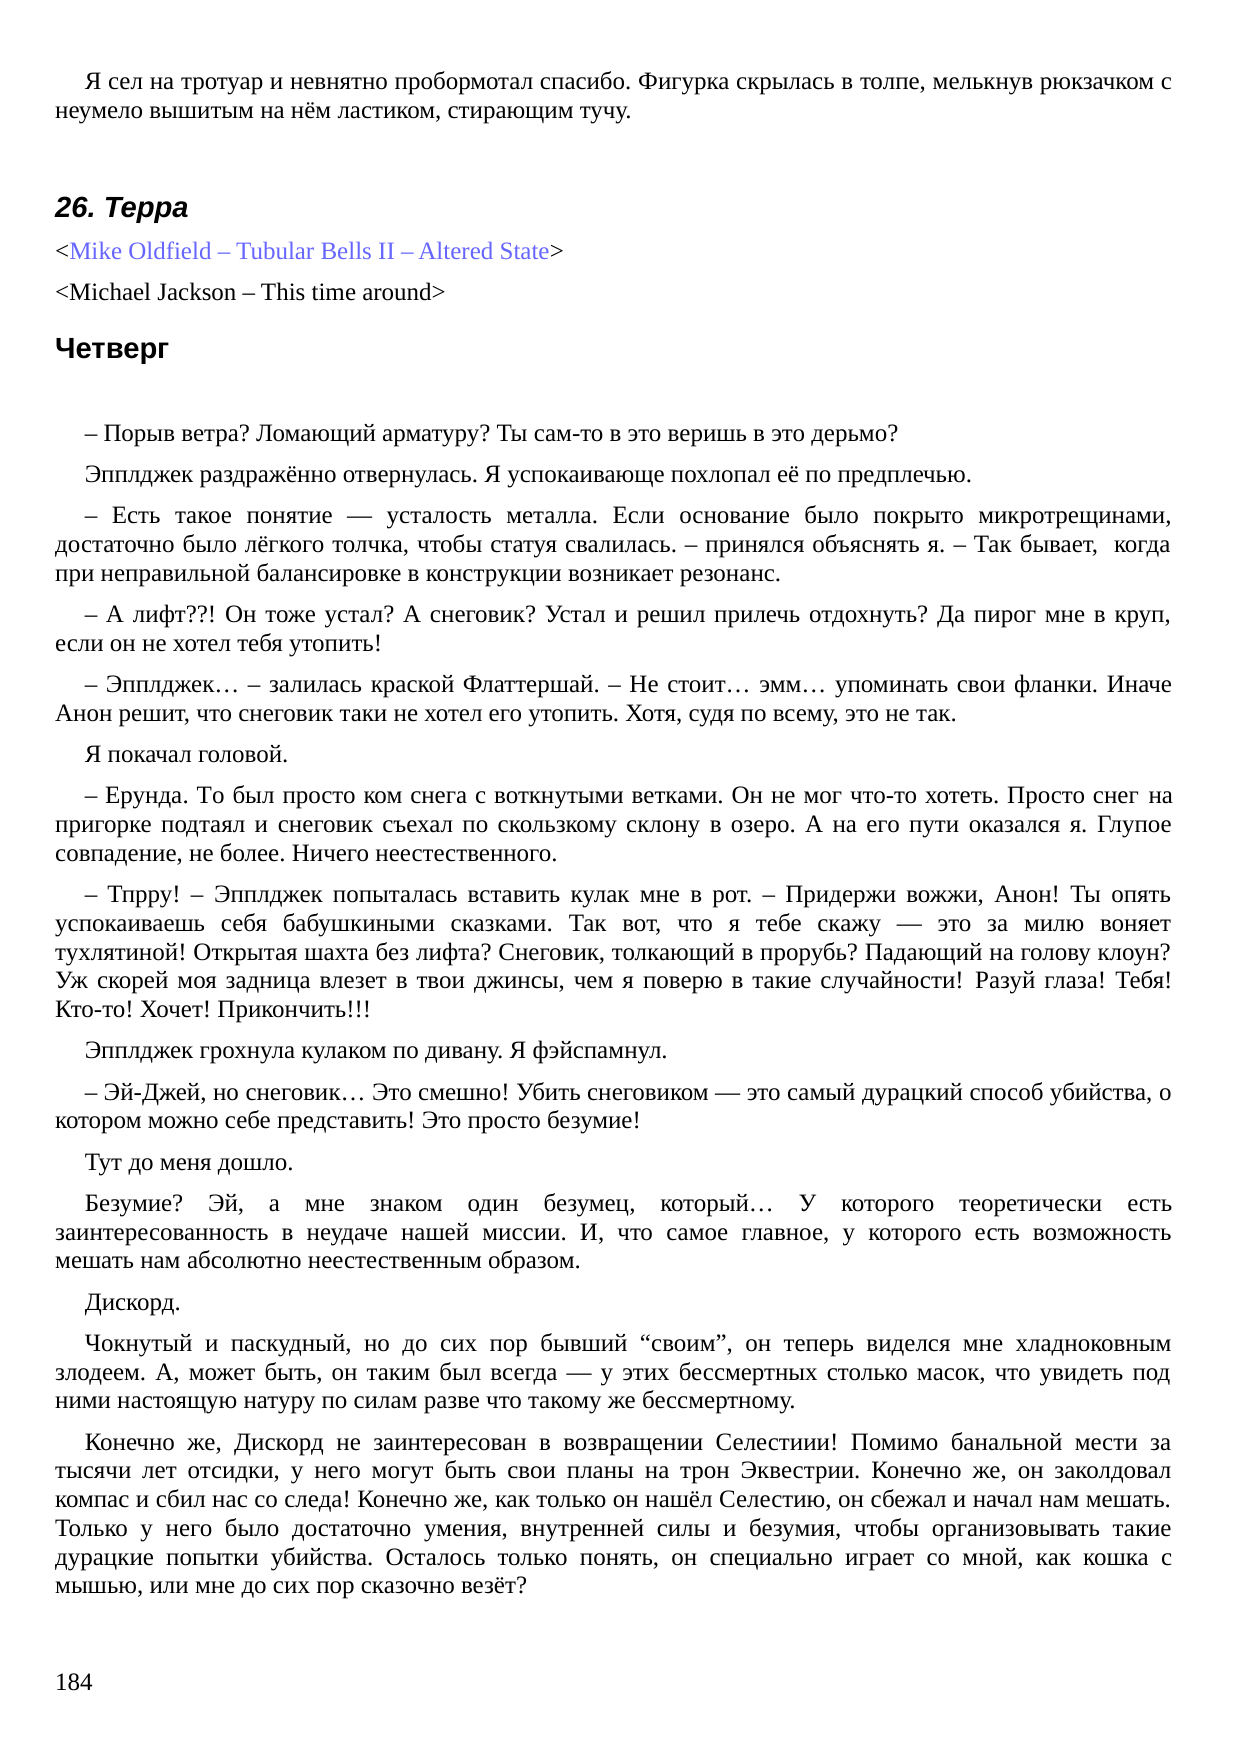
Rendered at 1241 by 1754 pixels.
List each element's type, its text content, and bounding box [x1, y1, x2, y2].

text <Mike Oldfield – Tubular Bells II – Altered State> [55, 236, 1173, 264]
text – Эй-Джей, но снеговик… Это смешно! Убить снеговиком — это самый дурацкий способ убийства, о котором можно себе представить! Это просто безумие! [55, 1077, 1173, 1134]
text – Тпрру! – Эпплджек попыталась вставить кулак мне в рот. – Придержи вожжи, Анон! Ты опять успокаиваешь себя бабушкиными сказками. Так вот, что я тебе скажу — это за милю воняет тухлятиной! Открытая шахта без лифта? Снеговик, толкающий в прорубь? Падающий на голову клоун? Уж скорей моя задница влезет в твои джинсы, чем я поверю в такие случайности! Разуй глаза! Тебя! Кто-то! Хочет! Прикончить!!! [55, 879, 1173, 1023]
text – Есть такое понятие — усталость металла. Если основание было покрыто микротрещинами, достаточно было лёгкого толчка, чтобы статуя свалилась. – принялся объяснять я. – Так бывает, когда при неправильной балансировке в конструкции возникает резонанс. [55, 501, 1173, 587]
text Эпплджек раздражённо отвернулась. Я успокаивающе похлопал её по предплечью. [55, 459, 1173, 488]
text – А лифт??! Он тоже устал? А снеговик? Устал и решил прилечь отдохнуть? Да пирог мне в круп, если он не хотел тебя утопить! [55, 599, 1173, 657]
text <Michael Jackson – This time around> [55, 277, 1173, 306]
text Чокнутый и паскудный, но до сих пор бывший “своим”, он теперь виделся мне хладноковным злодеем. А, может быть, он таким был всегда — у этих бессмертных столько масок, что увидеть под ними настоящую натуру по силам разве что такому же бессмертному. [55, 1328, 1173, 1414]
text Я покачал головой. [55, 739, 1173, 768]
subtitle 26. Терра [55, 190, 1173, 223]
text Дискорд. [55, 1287, 1173, 1316]
text – Порыв ветра? Ломающий арматуру? Ты сам-то в это веришь в это дерьмо? [55, 418, 1173, 447]
text – Ерунда. То был просто ком снега с воткнутыми ветками. Он не мог что-то хотеть. Просто снег на пригорке подтаял и снеговик съехал по скользкому склону в озеро. А на его пути оказался я. Глупое совпадение, не более. Ничего неестественного. [55, 781, 1173, 867]
text Тут до меня дошло. [55, 1147, 1173, 1176]
text Конечно же, Дискорд не заинтересован в возвращении Селестиии! Помимо банальной мести за тысячи лет отсидки, у него могут быть свои планы на трон Эквестрии. Конечно же, он заколдовал компас и сбил нас со следа! Конечно же, как только он нашёл Селестию, он сбежал и начал нам мешать. Только у него было достаточно умения, внутренней силы и безумия, чтобы организовывать такие дурацкие попытки убийства. Осталось только понять, он специально играет со мной, как кошка с мышью, или мне до сих пор сказочно везёт? [55, 1427, 1173, 1599]
text Эпплджек грохнула кулаком по дивану. Я фэйспамнул. [55, 1036, 1173, 1064]
text Я сел на тротуар и невнятно пробормотал спасибо. Фигурка скрылась в толпе, мелькнув рюкзачком с неумело вышитым на нём ластиком, стирающим тучу. [55, 66, 1173, 123]
subtitle Четверг [55, 331, 1173, 364]
text Безумие? Эй, а мне знаком один безумец, который… У которого теоретически есть заинтересованность в неудаче нашей миссии. И, что самое главное, у которого есть возможность мешать нам абсолютно неестественным образом. [55, 1188, 1173, 1274]
text – Эпплджек… – залилась краской Флаттершай. – Не стоит… эмм… упоминать свои фланки. Иначе Анон решит, что снеговик таки не хотел его утопить. Хотя, судя по всему, это не так. [55, 669, 1173, 727]
